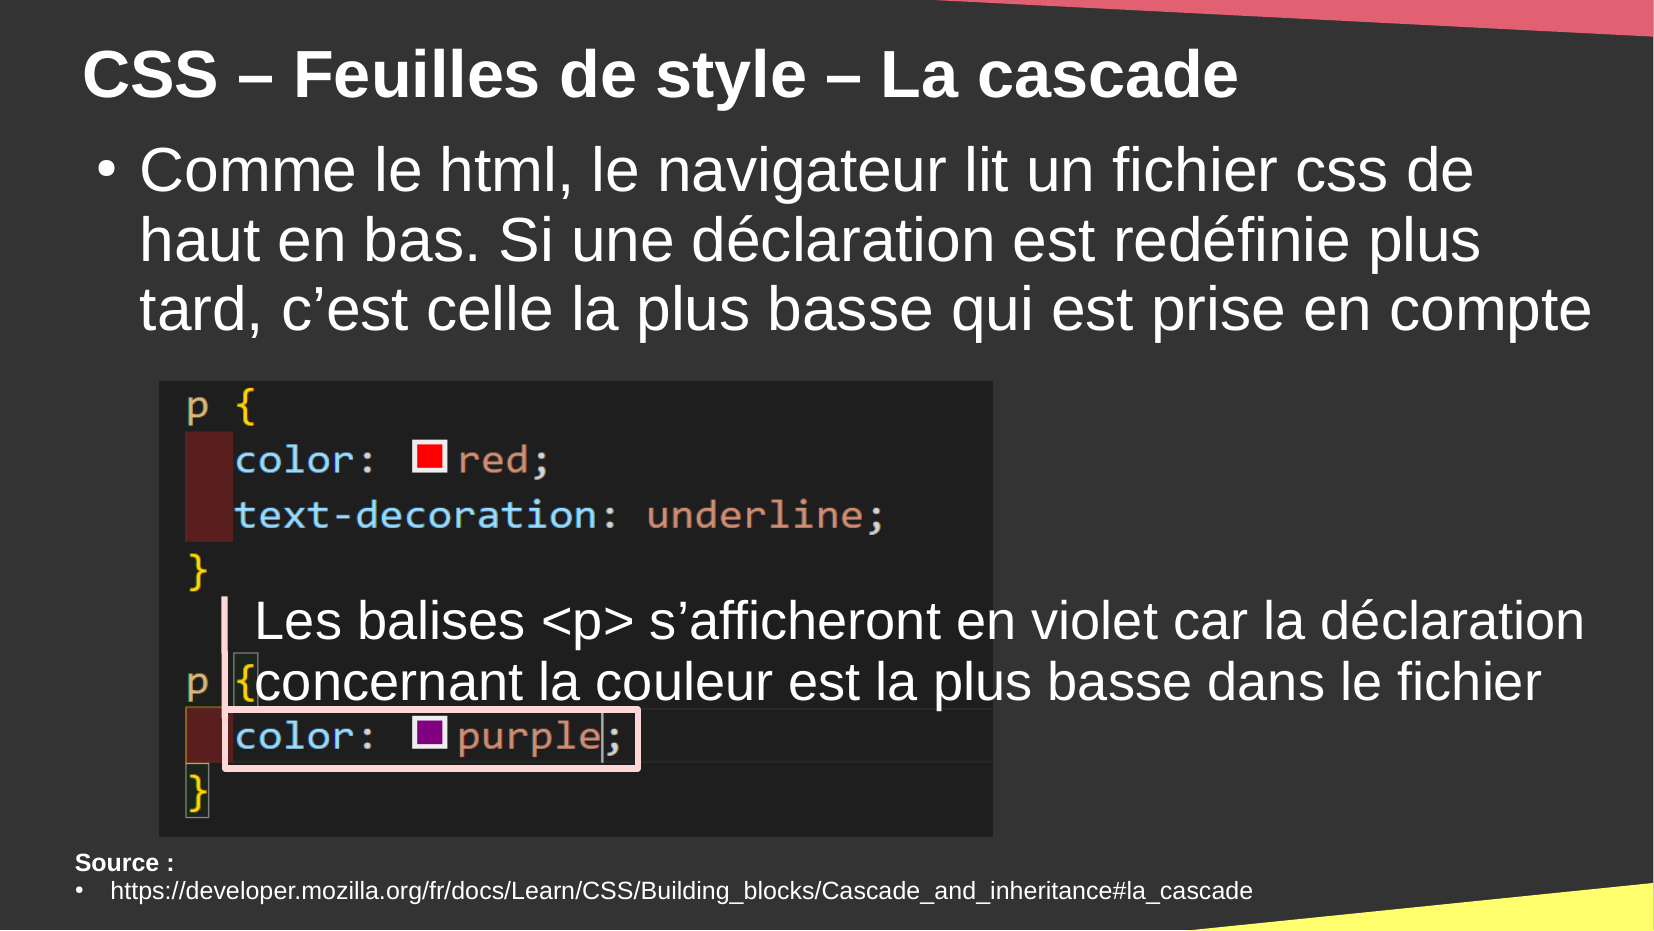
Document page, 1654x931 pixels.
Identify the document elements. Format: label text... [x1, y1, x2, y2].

picture [228, 713, 635, 765]
picture [159, 381, 993, 837]
title CSS – Feuilles de style – La cascade [82, 37, 1571, 122]
text_box [933, 0, 1654, 37]
text_box Source : https://developer.mozilla.org/fr/docs/Learn/CSS/Building_blocks/Cascade_and_inheritance#la_cascade [60, 841, 1546, 913]
text_box [1182, 882, 1654, 931]
list Comme le html, le navigateur lit un fichier css de haut en bas. Si une déclaration est redéfinie plus tard, c’est celle la plus basse qui est prise en compte [80, 135, 1605, 405]
title Les balises <p> s’afficheront en violet car la déclaration concernant la couleur est la plus basse dans le fichier [254, 590, 1619, 713]
